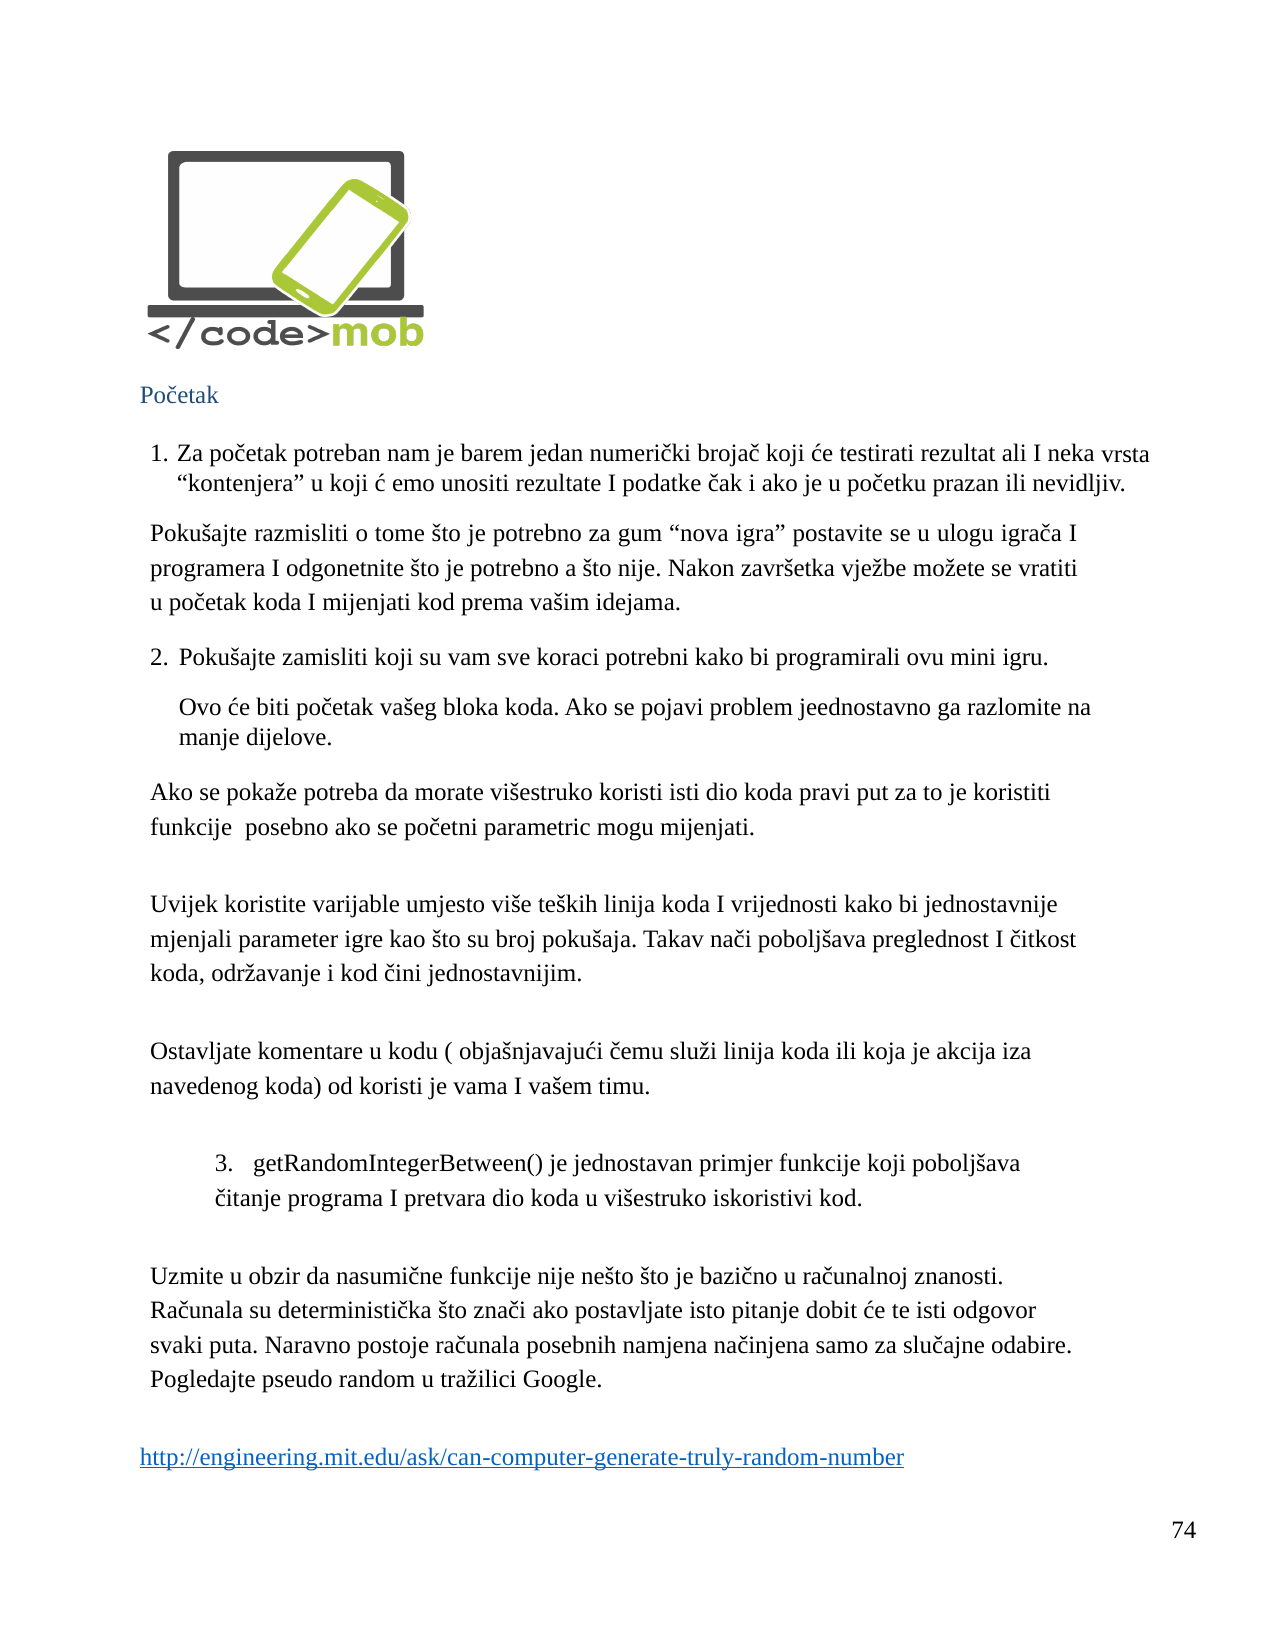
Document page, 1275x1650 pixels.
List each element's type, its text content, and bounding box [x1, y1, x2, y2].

text Ako se pokaže potreba da morate višestruko koristi isti dio koda pravi put za to je koristiti funkcije posebno ako se početni parametric mogu mijenjati. [150, 777, 1122, 840]
list Pokušajte zamisliti koji su vam sve koraci potrebni kako bi programirali ovu mini igru. [150, 642, 1196, 671]
list Za početak potreban nam je barem jedan numerički brojač koji će testirati rezultat ali I neka vrsta “kontenjera” u koji ć emo unositi rezultate I podatke čak i ako je u početku prazan ili nevidljiv. [150, 438, 1184, 497]
picture [147, 151, 424, 349]
text Ovo će biti početak vašeg bloka koda. Ako se pojavi problem jeednostavno ga razlomite na manje dijelove. [178, 692, 1142, 751]
text Uvijek koristite varijable umjesto više teških linija koda I vrijednosti kako bi jednostavnije mjenjali parameter igre kao što su broj pokušaja. Takav nači poboljšava preglednost I čitkost koda, održavanje i kod čini jednostavnijim. [150, 889, 1111, 987]
text Ostavljate komentare u kodu ( objašnjavajući čemu služi linija koda ili koja je akcija iza navedenog koda) od koristi je vama I vašem timu. [150, 1036, 1094, 1099]
text Pokušajte razmisliti o tome što je potrebno za gum “nova igra” postavite se u ulogu igrača I programera I odgonetnite što je potrebno a što nije. Nakon završetka vježbe možete se vratiti u početak koda I mijenjati kod prema vašim idejama. [150, 518, 1078, 616]
list getRandomIntegerBetween() je jednostavan primjer funkcije koji poboljšava čitanje programa I pretvara dio koda u višestruko iskoristivi kod. [214, 1148, 1092, 1212]
text Početak [139, 380, 1196, 409]
text Uzmite u obzir da nasumične funkcije nije nešto što je bazično u računalnoj znanosti. Računala su deterministička što znači ako postavljate isto pitanje dobit će te isti odgovor svaki puta. Naravno postoje računala posebnih namjena načinjena samo za slučajne odabire. Pogledajte pseudo random u tražilici Google. [150, 1261, 1088, 1393]
text http://engineering.mit.edu/ask/can-computer-generate-truly-random-number [139, 1442, 1196, 1471]
